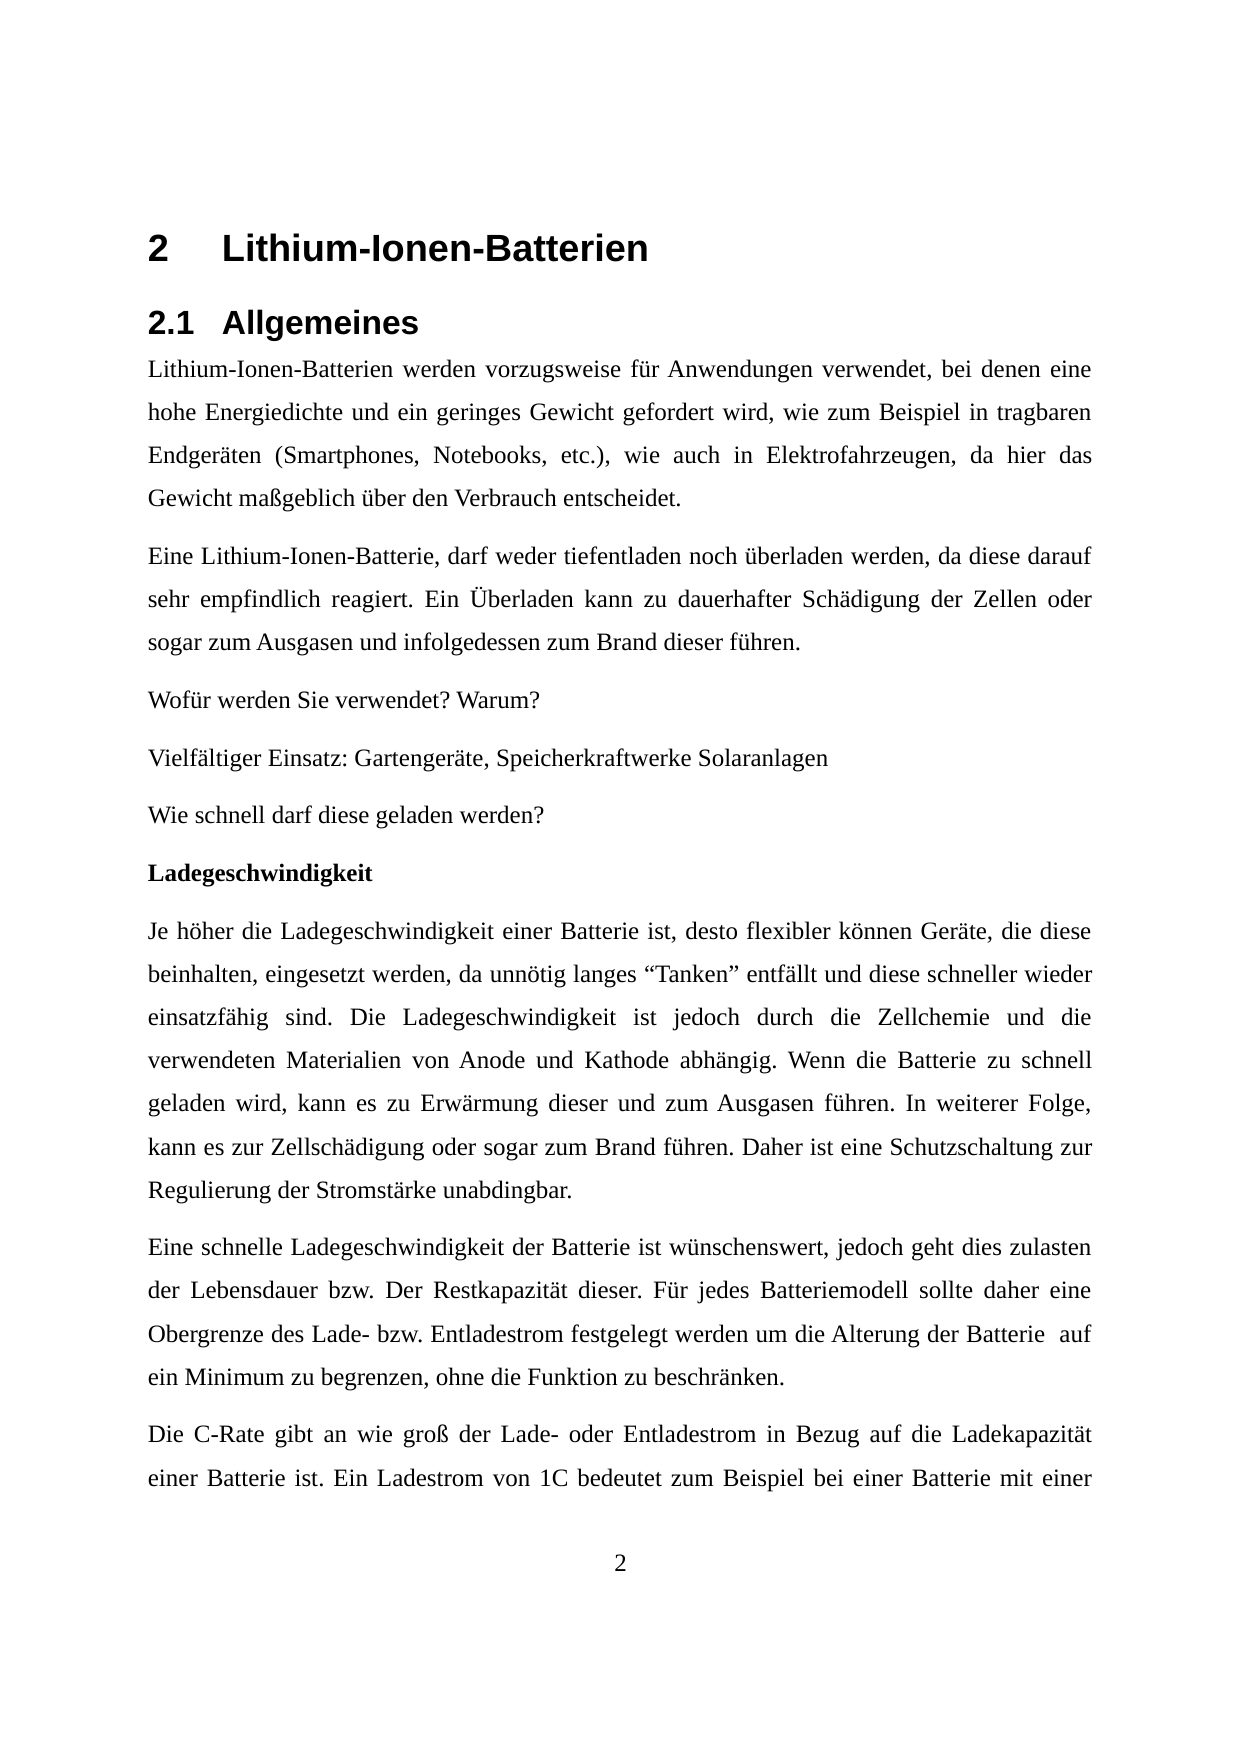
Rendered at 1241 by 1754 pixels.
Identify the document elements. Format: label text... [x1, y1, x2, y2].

text Je höher die Ladegeschwindigkeit einer Batterie ist, desto flexibler können Geräte, die diese beinhalten, eingesetzt werden, da unnötig langes “Tanken” entfällt und diese schneller wieder einsatzfähig sind. Die Ladegeschwindigkeit ist jedoch durch die Zellchemie und die verwendeten Materialien von Anode und Kathode abhängig. Wenn die Batterie zu schnell geladen wird, kann es zu Erwärmung dieser und zum Ausgasen führen. In weiterer Folge, kann es zur Zellschädigung oder sogar zum Brand führen. Daher ist eine Schutzschaltung zur Regulierung der Stromstärke unabdingbar. [148, 916, 1093, 1203]
text Wie schnell darf diese geladen werden? [148, 801, 1093, 829]
text Vielfältiger Einsatz: Gartengeräte, Speicherkraftwerke Solaranlagen [148, 743, 1093, 772]
text Die C-Rate gibt an wie groß der Lade- oder Entladestrom in Bezug auf die Ladekapazität einer Batterie ist. Ein Ladestrom von 1C bedeutet zum Beispiel bei einer Batterie mit einer [148, 1419, 1093, 1491]
text Eine Lithium-Ionen-Batterie, darf weder tiefentladen noch überladen werden, da diese darauf sehr empfindlich reagiert. Ein Überladen kann zu dauerhafter Schädigung der Zellen oder sogar zum Ausgasen und infolgedessen zum Brand dieser führen. [148, 541, 1093, 656]
subtitle Lithium-Ionen-Batterien [148, 226, 1093, 269]
text Lithium-Ionen-Batterien werden vorzugsweise für Anwendungen verwendet, bei denen eine hohe Energiedichte und ein geringes Gewicht gefordert wird, wie zum Beispiel in tragbaren Endgeräten (Smartphones, Notebooks, etc.), wie auch in Elektrofahrzeugen, da hier das Gewicht maßgeblich über den Verbrauch entscheidet. [148, 354, 1093, 512]
text Wofür werden Sie verwendet? Warum? [148, 685, 1093, 714]
text Eine schnelle Ladegeschwindigkeit der Batterie ist wünschenswert, jedoch geht dies zulasten der Lebensdauer bzw. Der Restkapazität dieser. Für jedes Batteriemodell sollte daher eine Obergrenze des Lade- bzw. Entladestrom festgelegt werden um die Alterung der Batterie auf ein Minimum zu begrenzen, ohne die Funktion zu beschränken. [148, 1232, 1093, 1391]
subtitle Allgemeines [148, 303, 1093, 342]
text Ladegeschwindigkeit [148, 858, 1093, 887]
